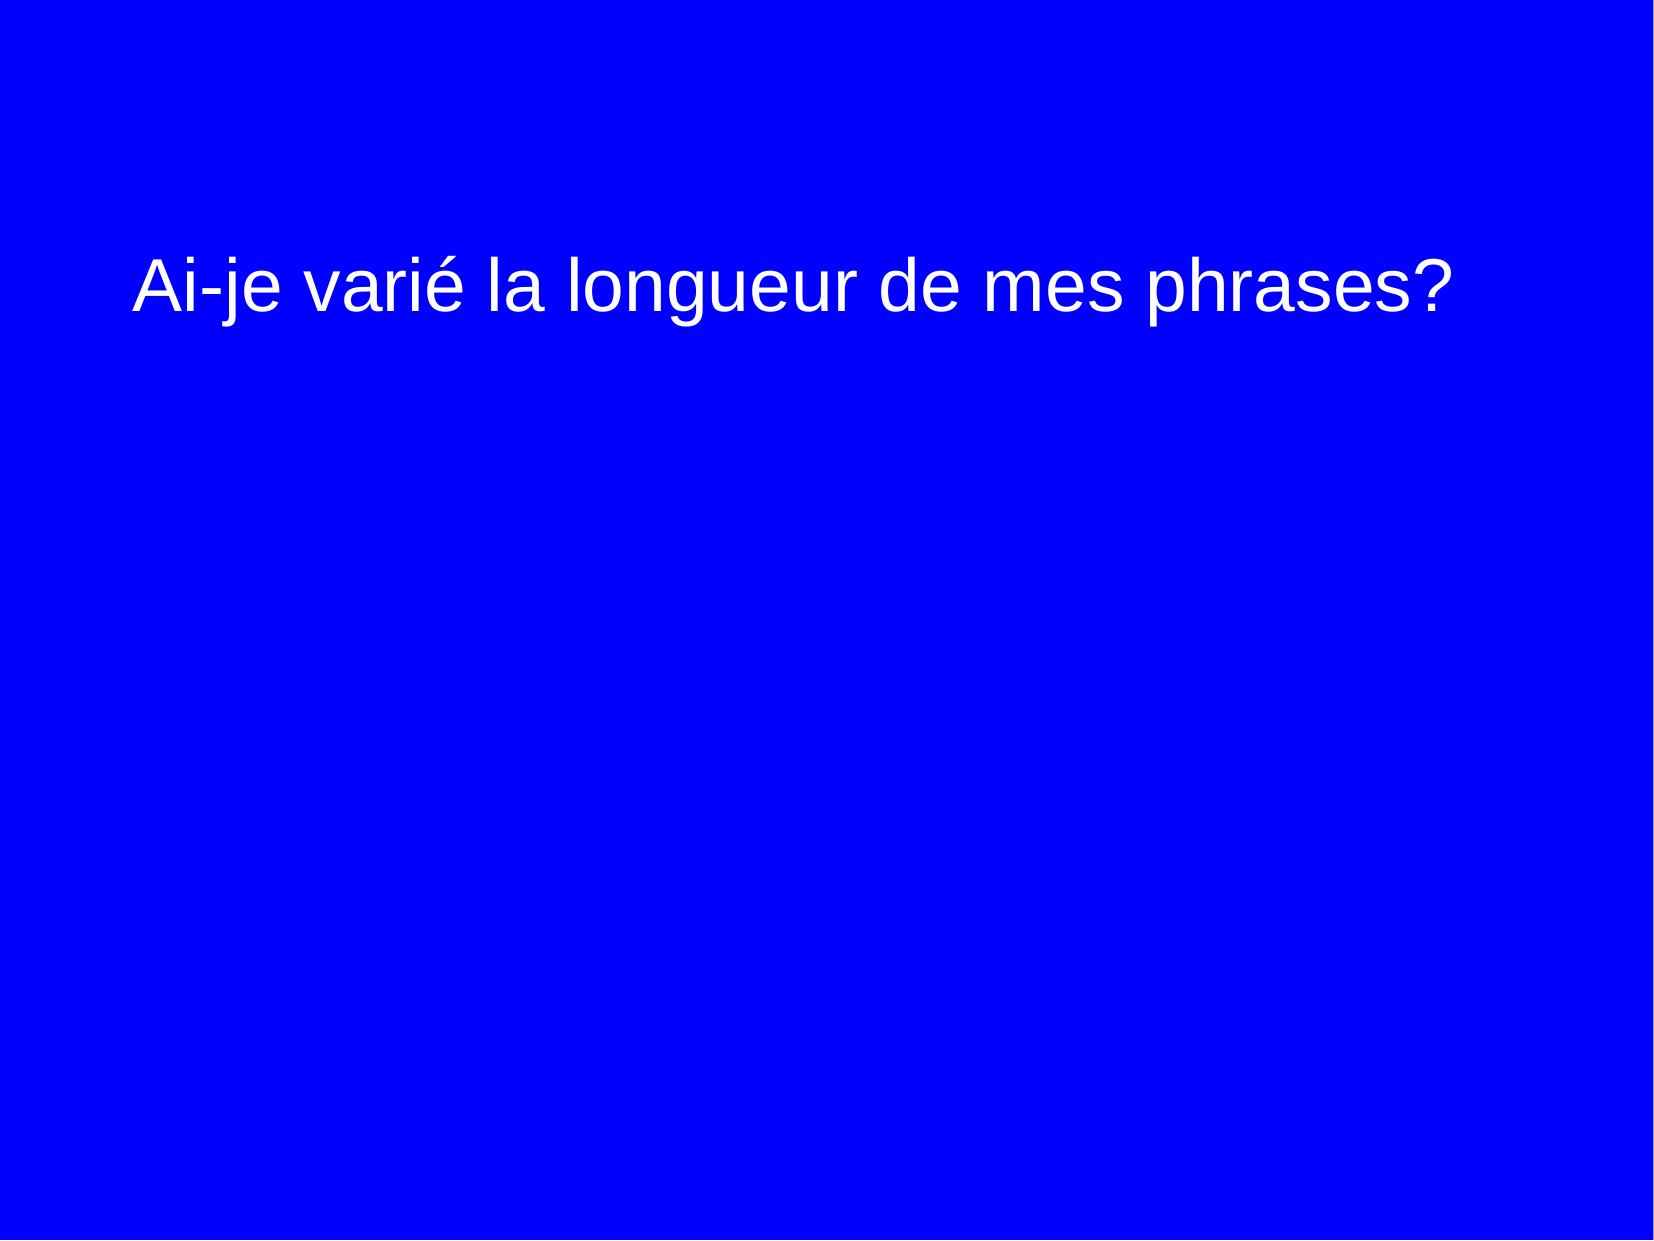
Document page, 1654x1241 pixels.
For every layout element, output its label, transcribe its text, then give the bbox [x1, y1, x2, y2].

text_box Ai-je varié la longueur de mes phrases? [118, 236, 1565, 336]
